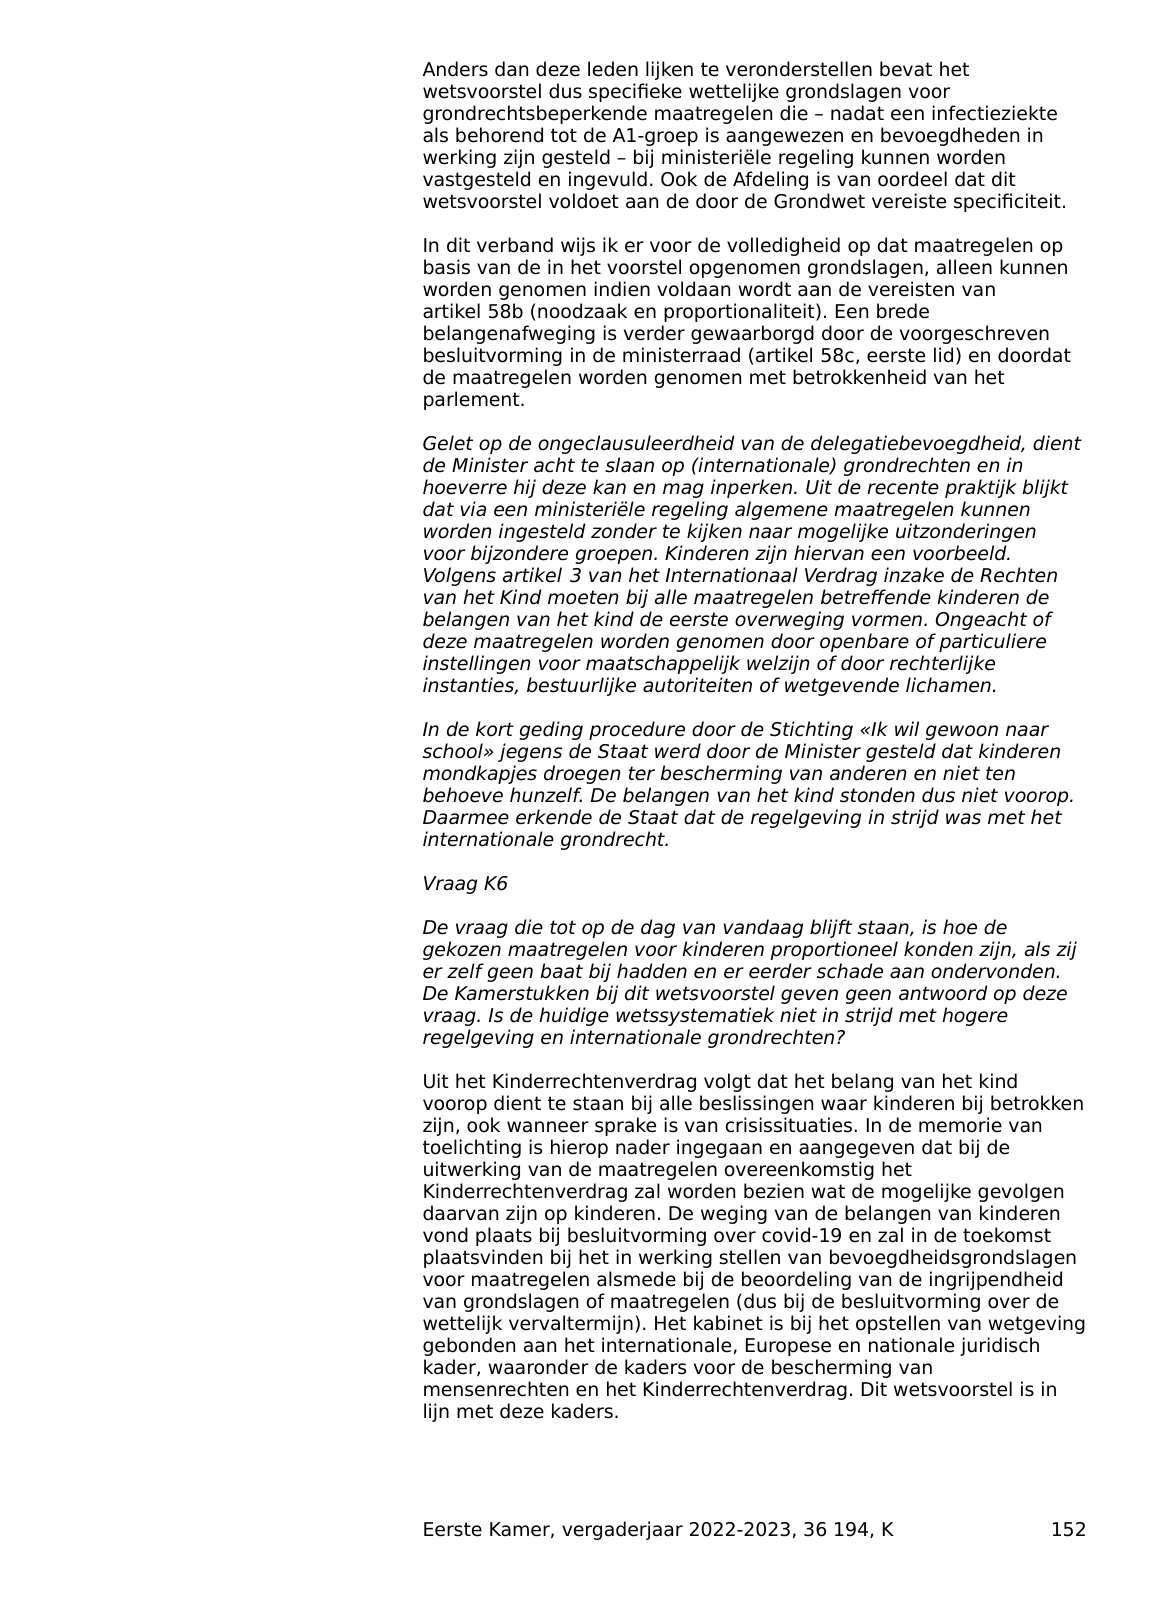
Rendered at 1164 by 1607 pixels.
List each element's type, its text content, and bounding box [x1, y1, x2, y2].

text Anders dan deze leden lijken te veronderstellen bevat het wetsvoorstel dus specifieke wettelijke grondslagen voor grondrechtsbeperkende maatregelen die – nadat een infectieziekte als behorend tot de A1-groep is aangewezen en bevoegdheden in werking zijn gesteld – bij ministeriële regeling kunnen worden vastgesteld en ingevuld. Ook de Afdeling is van oordeel dat dit wetsvoorstel voldoet aan de door de Grondwet vereiste specificiteit. [422, 59, 1087, 213]
text In dit verband wijs ik er voor de volledigheid op dat maatregelen op basis van de in het voorstel opgenomen grondslagen, alleen kunnen worden genomen indien voldaan wordt aan de vereisten van artikel 58b (noodzaak en proportionaliteit). Een brede belangenafweging is verder gewaarborgd door de voorgeschreven besluitvorming in de ministerraad (artikel 58c, eerste lid) en doordat de maatregelen worden genomen met betrokkenheid van het parlement. [422, 235, 1087, 411]
subtitle Vraag K6 [422, 873, 1087, 895]
text In de kort geding procedure door de Stichting «Ik wil gewoon naar school» jegens de Staat werd door de Minister gesteld dat kinderen mondkapjes droegen ter bescherming van anderen en niet ten behoeve hunzelf. De belangen van het kind stonden dus niet voorop. Daarmee erkende de Staat dat de regelgeving in strijd was met het internationale grondrecht. [422, 719, 1087, 851]
text Uit het Kinderrechtenverdrag volgt dat het belang van het kind voorop dient te staan bij alle beslissingen waar kinderen bij betrokken zijn, ook wanneer sprake is van crisissituaties. In de memorie van toelichting is hierop nader ingegaan en aangegeven dat bij de uitwerking van de maatregelen overeenkomstig het Kinderrechtenverdrag zal worden bezien wat de mogelijke gevolgen daarvan zijn op kinderen. De weging van de belangen van kinderen vond plaats bij besluitvorming over covid-19 en zal in de toekomst plaatsvinden bij het in werking stellen van bevoegdheidsgrondslagen voor maatregelen alsmede bij de beoordeling van de ingrijpendheid van grondslagen of maatregelen (dus bij de besluitvorming over de wettelijk vervaltermijn). Het kabinet is bij het opstellen van wetgeving gebonden aan het internationale, Europese en nationale juridisch kader, waaronder de kaders voor de bescherming van mensenrechten en het Kinderrechtenverdrag. Dit wetsvoorstel is in lijn met deze kaders. [422, 1071, 1087, 1423]
text De vraag die tot op de dag van vandaag blijft staan, is hoe de gekozen maatregelen voor kinderen proportioneel konden zijn, als zij er zelf geen baat bij hadden en er eerder schade aan ondervonden. De Kamerstukken bij dit wetsvoorstel geven geen antwoord op deze vraag. Is de huidige wetssystematiek niet in strijd met hogere regelgeving en internationale grondrechten? [422, 917, 1087, 1049]
text Gelet op de ongeclausuleerdheid van de delegatiebevoegdheid, dient de Minister acht te slaan op (internationale) grondrechten en in hoeverre hij deze kan en mag inperken. Uit de recente praktijk blijkt dat via een ministeriële regeling algemene maatregelen kunnen worden ingesteld zonder te kijken naar mogelijke uitzonderingen voor bijzondere groepen. Kinderen zijn hiervan een voorbeeld. Volgens artikel 3 van het Internationaal Verdrag inzake de Rechten van het Kind moeten bij alle maatregelen betreffende kinderen de belangen van het kind de eerste overweging vormen. Ongeacht of deze maatregelen worden genomen door openbare of particuliere instellingen voor maatschappelijk welzijn of door rechterlijke instanties, bestuurlijke autoriteiten of wetgevende lichamen. [422, 433, 1087, 697]
